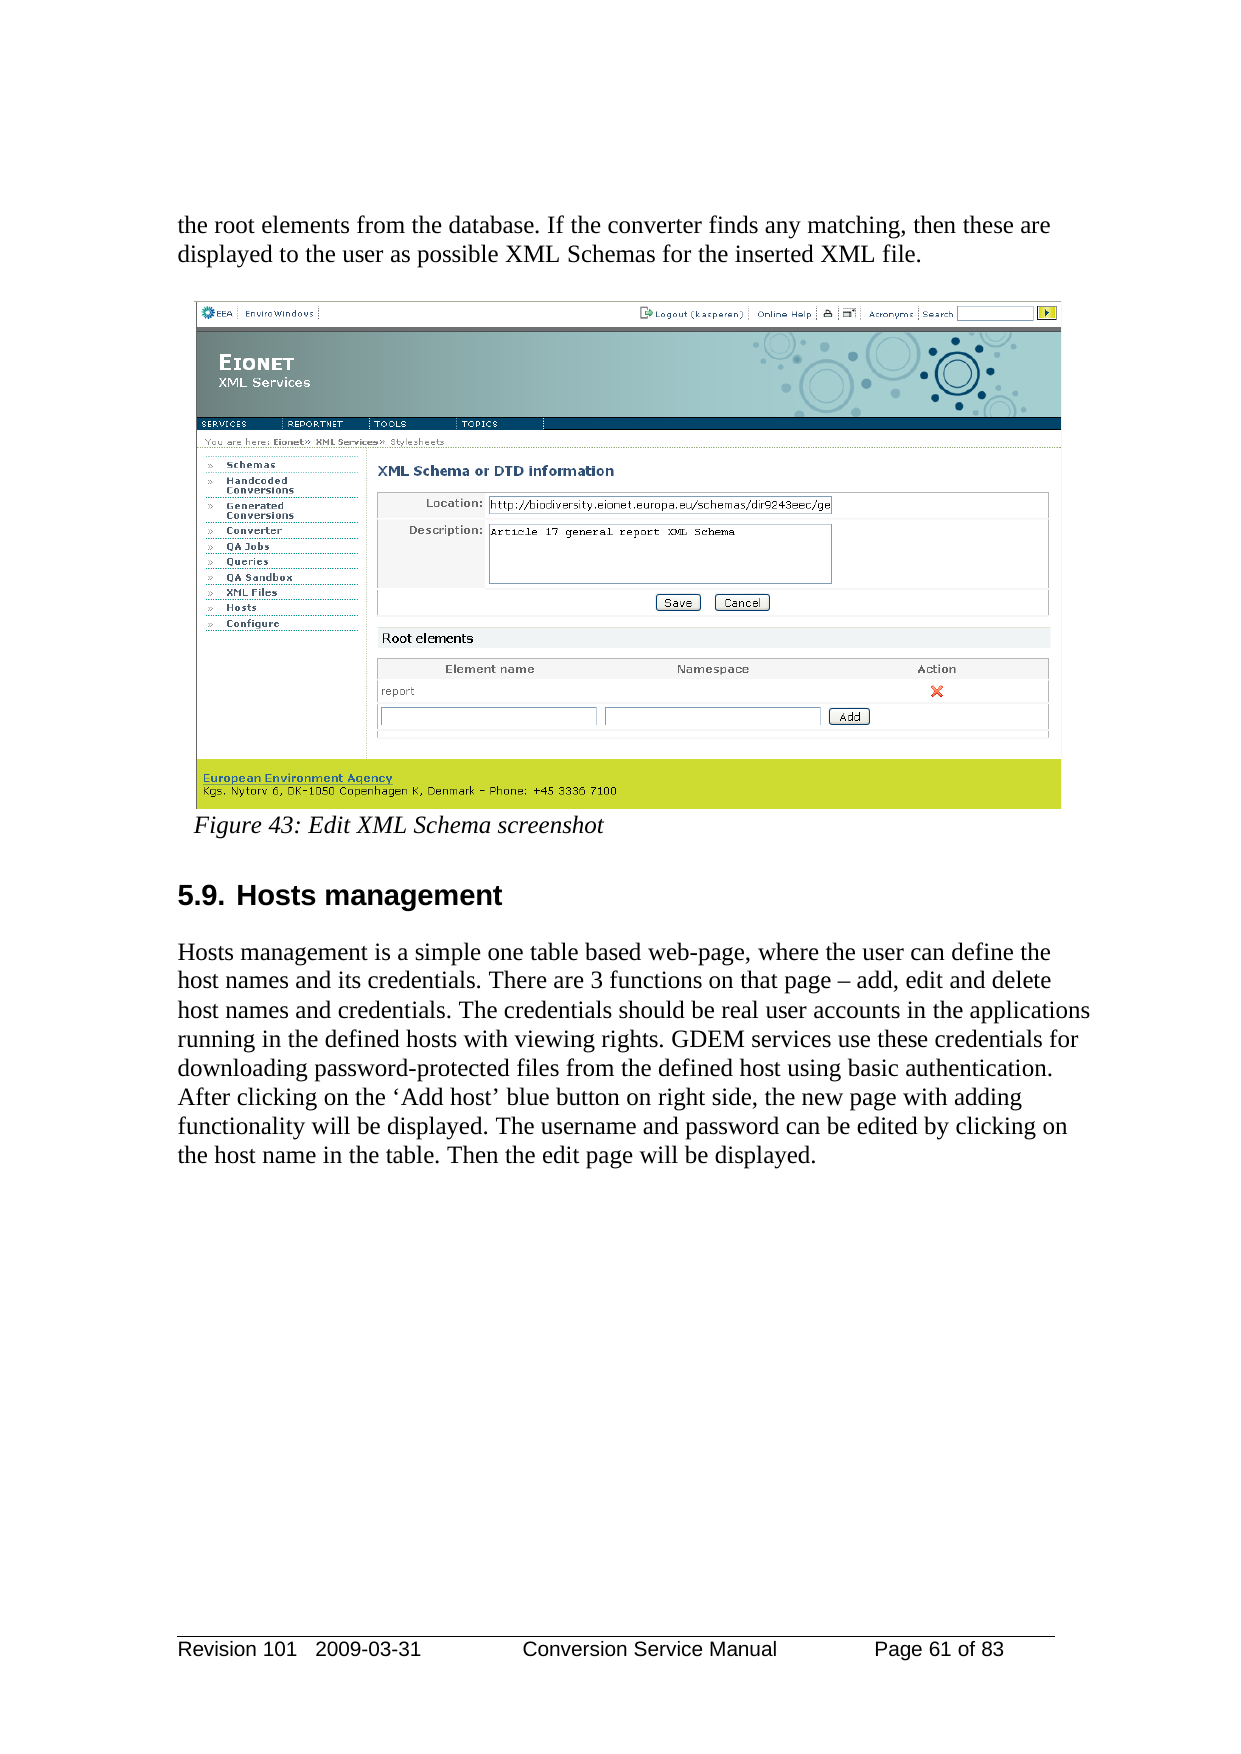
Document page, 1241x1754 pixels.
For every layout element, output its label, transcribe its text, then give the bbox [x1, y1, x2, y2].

subtitle Hosts management [177, 878, 1092, 912]
text Figure 43: Edit XML Schema screenshot [194, 810, 1061, 839]
text Hosts management is a simple one table based web-page, where the user can define the host names and its credentials. There are 3 functions on that page – add, edit and delete host names and credentials. The credentials should be real user accounts in the applications running in the defined hosts with viewing rights. GDEM services use these credentials for downloading password-protected files from the defined host using basic authentication. After clicking on the ‘Add host’ blue button on right side, the new page with adding functionality will be displayed. The username and password can be edited by clicking on the host name in the table. Then the edit page will be displayed. [177, 936, 1092, 1169]
text the root elements from the database. If the converter finds any matching, then these are displayed to the user as possible XML Schemas for the inserted XML file. [177, 210, 1092, 268]
